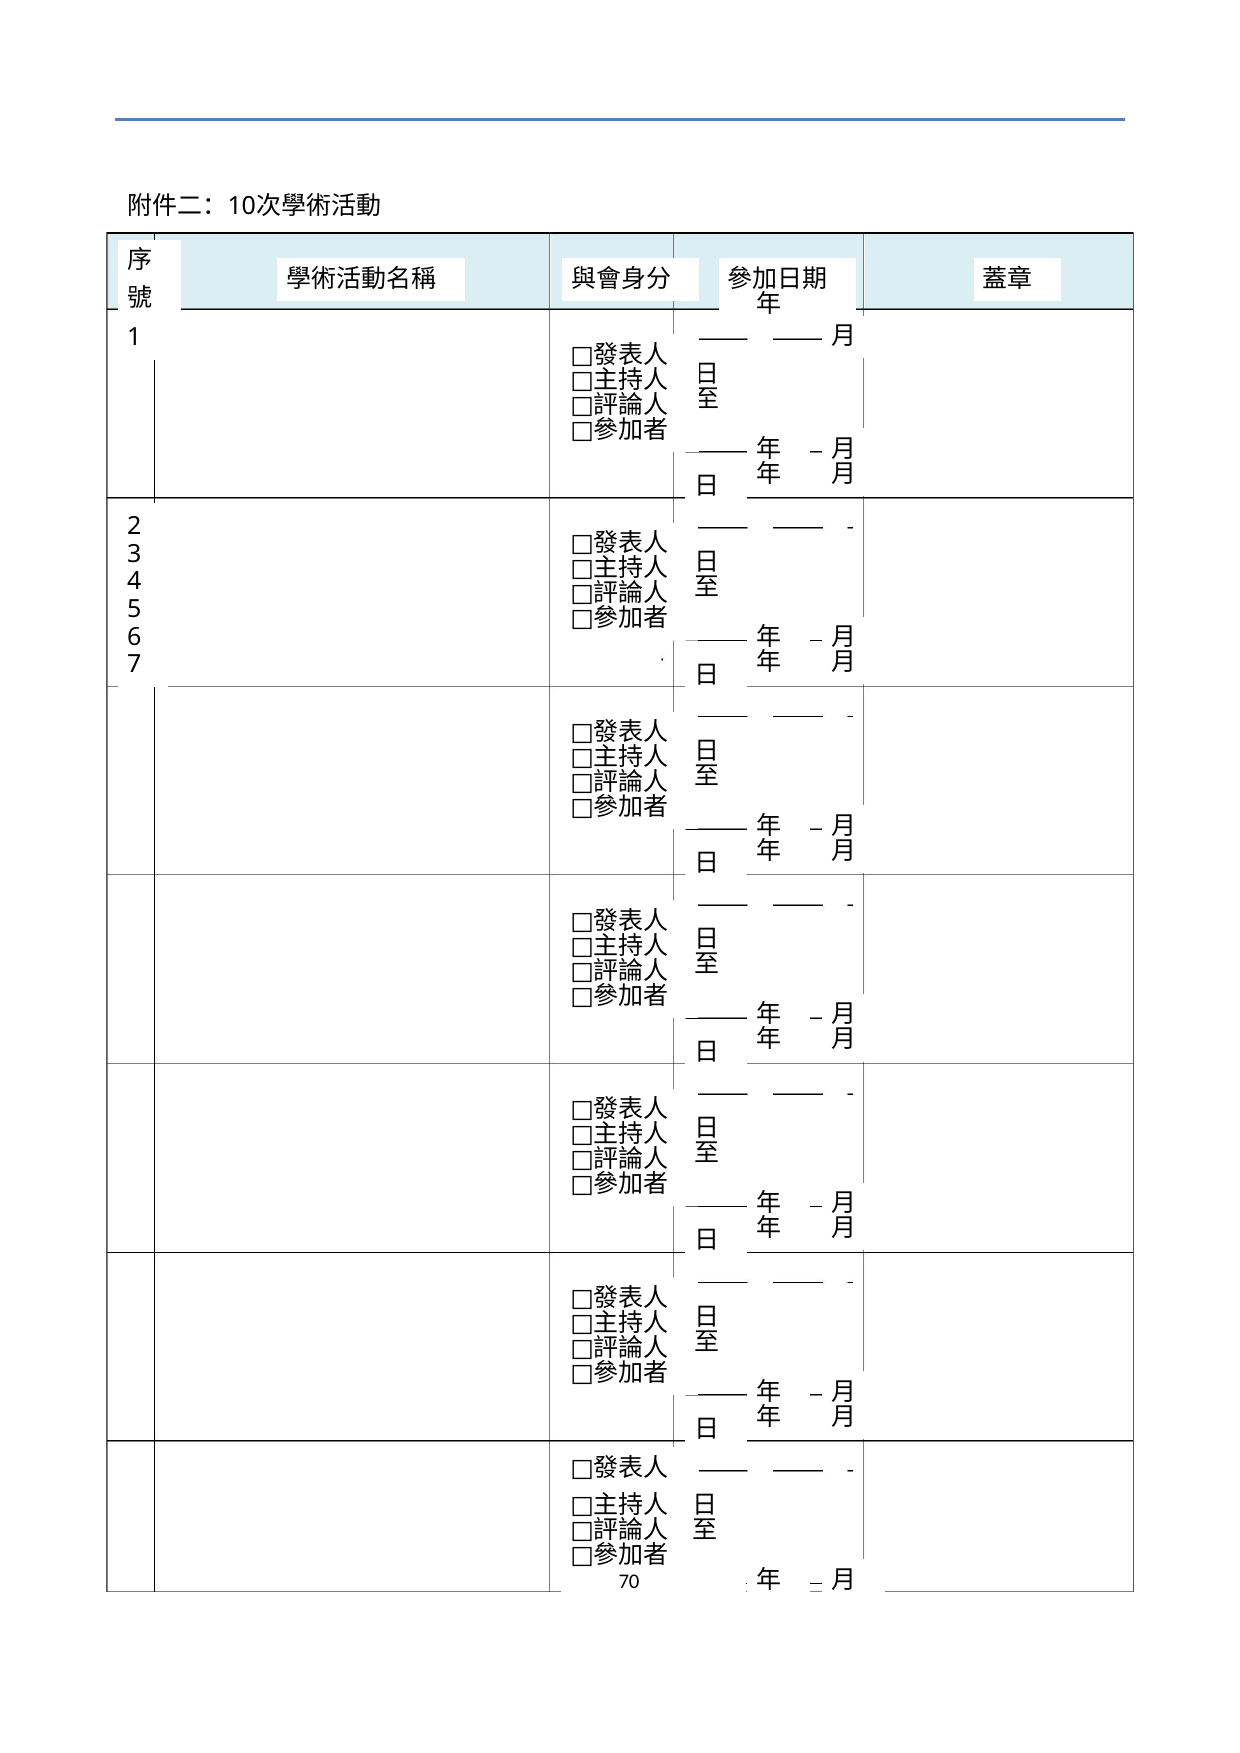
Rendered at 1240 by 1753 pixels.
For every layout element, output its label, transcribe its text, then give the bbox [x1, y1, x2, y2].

text □主持人 [570, 745, 685, 770]
text 月 [831, 1028, 876, 1053]
text 月 [831, 1003, 876, 1028]
text □參加者 [570, 1543, 737, 1568]
text 1 [127, 324, 159, 351]
text □發表人 [570, 1098, 690, 1123]
text □評論人 [570, 770, 685, 795]
text □參加者 [570, 1173, 690, 1198]
text 至 [694, 576, 739, 601]
text 70 [618, 1568, 737, 1594]
text 月 [831, 626, 876, 651]
text 日 [694, 475, 739, 500]
text 月 [831, 1191, 876, 1216]
text □主持人 [570, 934, 685, 959]
text 年 [756, 1191, 801, 1216]
picture [106, 232, 1134, 1592]
text □發表人 [570, 1456, 690, 1481]
text 6 [127, 623, 159, 651]
text 年 [756, 1028, 801, 1053]
text □主持人 [570, 368, 690, 393]
text 月 [831, 1216, 876, 1241]
text 月 [831, 1405, 876, 1430]
text □參加者 [570, 607, 690, 632]
text 至 [694, 1330, 739, 1355]
text 年 [756, 651, 801, 676]
text 日 [694, 928, 739, 953]
text □發表人 [570, 1286, 690, 1311]
text 月 [831, 1380, 876, 1405]
text 日 [694, 1116, 739, 1141]
text □參加者 [570, 1361, 690, 1386]
text □評論人 [570, 1148, 685, 1173]
text 7 [127, 651, 159, 678]
text 2 [127, 512, 159, 540]
text □主持人 [570, 557, 685, 582]
text 年 [756, 1405, 801, 1430]
text 4 [127, 568, 159, 595]
text 參加日期 [728, 267, 847, 292]
text 年 [756, 1216, 801, 1241]
text 年 [756, 462, 801, 487]
text 年 [756, 437, 801, 462]
text □參加者 [570, 795, 690, 820]
text 月 [831, 1568, 876, 1593]
text 與會身分 [571, 267, 691, 292]
text 日 [694, 1417, 739, 1442]
text 3 [127, 540, 159, 568]
text 年 [756, 1380, 801, 1405]
text 日 [694, 739, 739, 764]
text □發表人 [570, 909, 690, 934]
text 月 [831, 325, 876, 350]
text 至 [699, 387, 739, 412]
text 月 [831, 462, 876, 487]
text 年 [756, 814, 801, 839]
text 月 [831, 814, 876, 839]
text 序 [127, 249, 172, 274]
text 日 [694, 551, 739, 576]
text 附件二：10次學術活動 [127, 193, 397, 220]
text □發表人 [570, 720, 690, 745]
text □參加者 [570, 418, 690, 443]
text 至 [694, 953, 739, 978]
text □主持人 [570, 1123, 685, 1148]
text □發表人 [570, 532, 690, 557]
text □評論人 [570, 582, 685, 607]
text 日 [694, 663, 739, 688]
text □評論人 [570, 393, 690, 418]
text □發表人 [570, 343, 690, 368]
text 至 [694, 1141, 739, 1166]
text 年 [756, 292, 847, 317]
text 年 [756, 1568, 801, 1593]
text □評論人 [570, 1336, 685, 1361]
text 月 [831, 651, 876, 676]
text □參加者 [570, 984, 690, 1009]
text □評論人 [570, 959, 685, 984]
text 日 [694, 1305, 739, 1330]
text 號 [127, 286, 172, 311]
text 學術活動名稱 [286, 267, 456, 292]
text 日 [694, 852, 739, 877]
text 日 [699, 362, 739, 387]
text 年 [756, 839, 801, 864]
text 年 [756, 1003, 801, 1028]
text 月 [831, 839, 876, 864]
text 年 [756, 626, 801, 651]
text 5 [127, 595, 159, 623]
text 日 [694, 1229, 739, 1254]
text 月 [831, 437, 876, 462]
text □評論人 至 [570, 1518, 737, 1543]
text □主持人 日 [570, 1493, 737, 1518]
text □主持人 [570, 1311, 685, 1336]
text 至 [694, 764, 739, 789]
text 日 [694, 1040, 739, 1065]
text 蓋章 [983, 267, 1052, 292]
